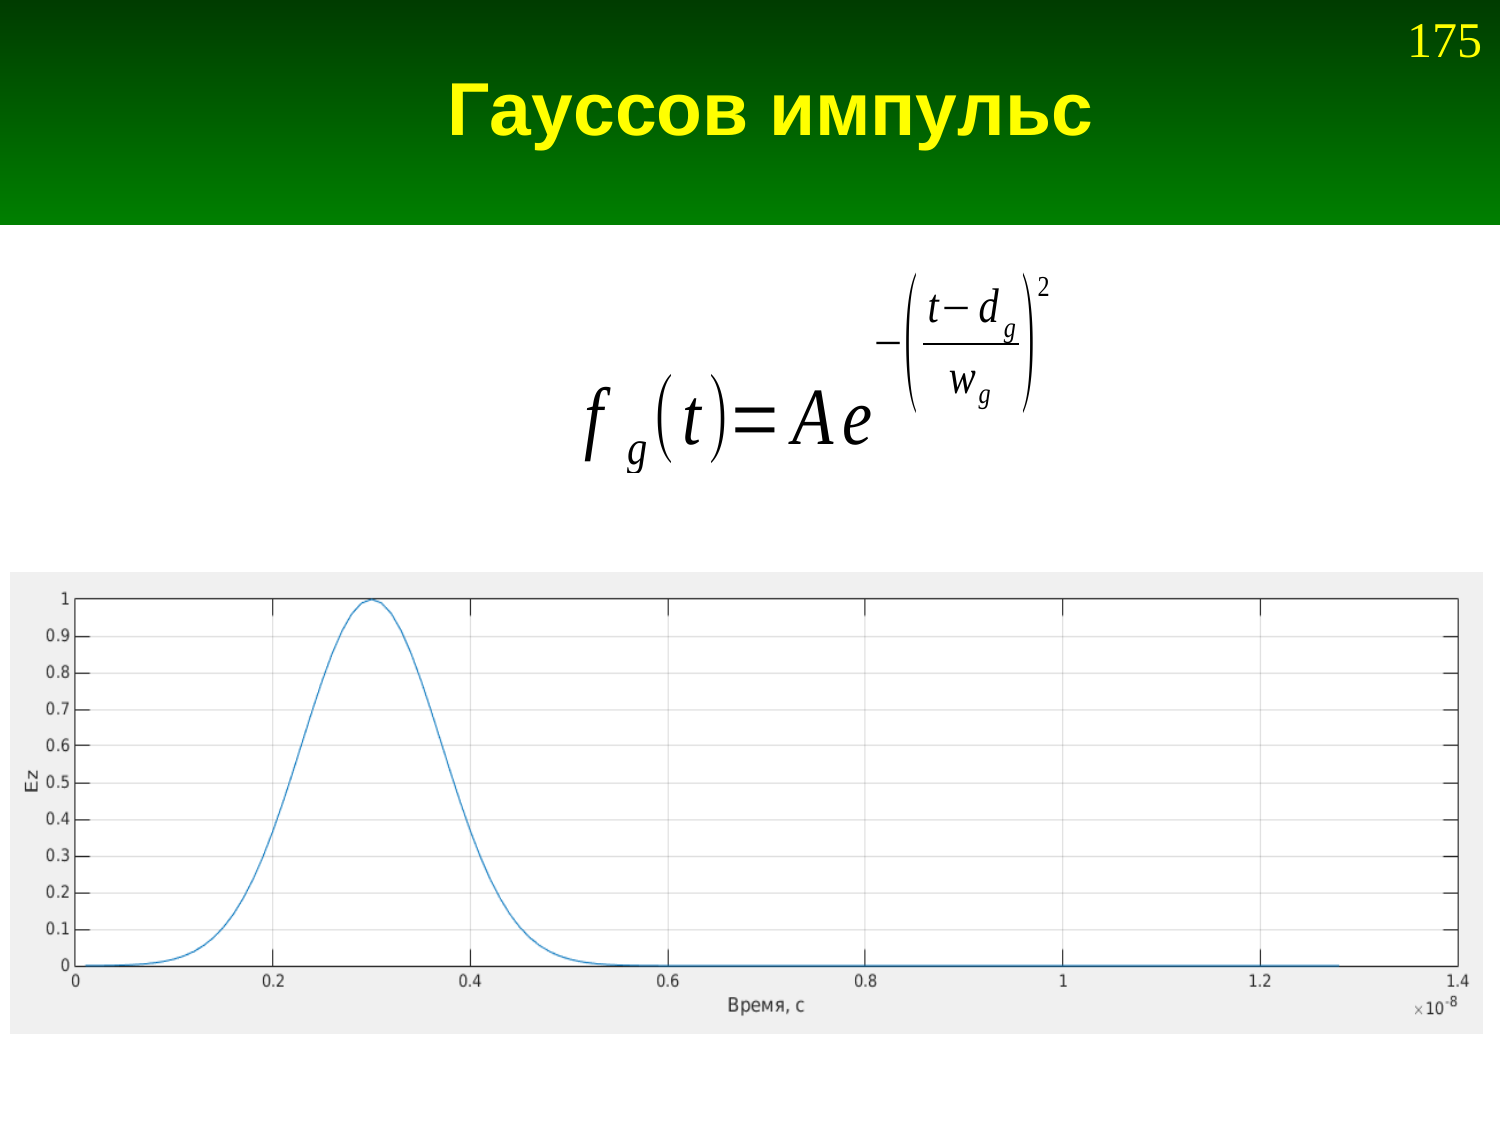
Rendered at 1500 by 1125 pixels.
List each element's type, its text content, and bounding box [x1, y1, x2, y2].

title Гауссов импульс [100, 7, 1441, 204]
picture [10, 572, 1483, 1034]
chart [555, 271, 1067, 473]
